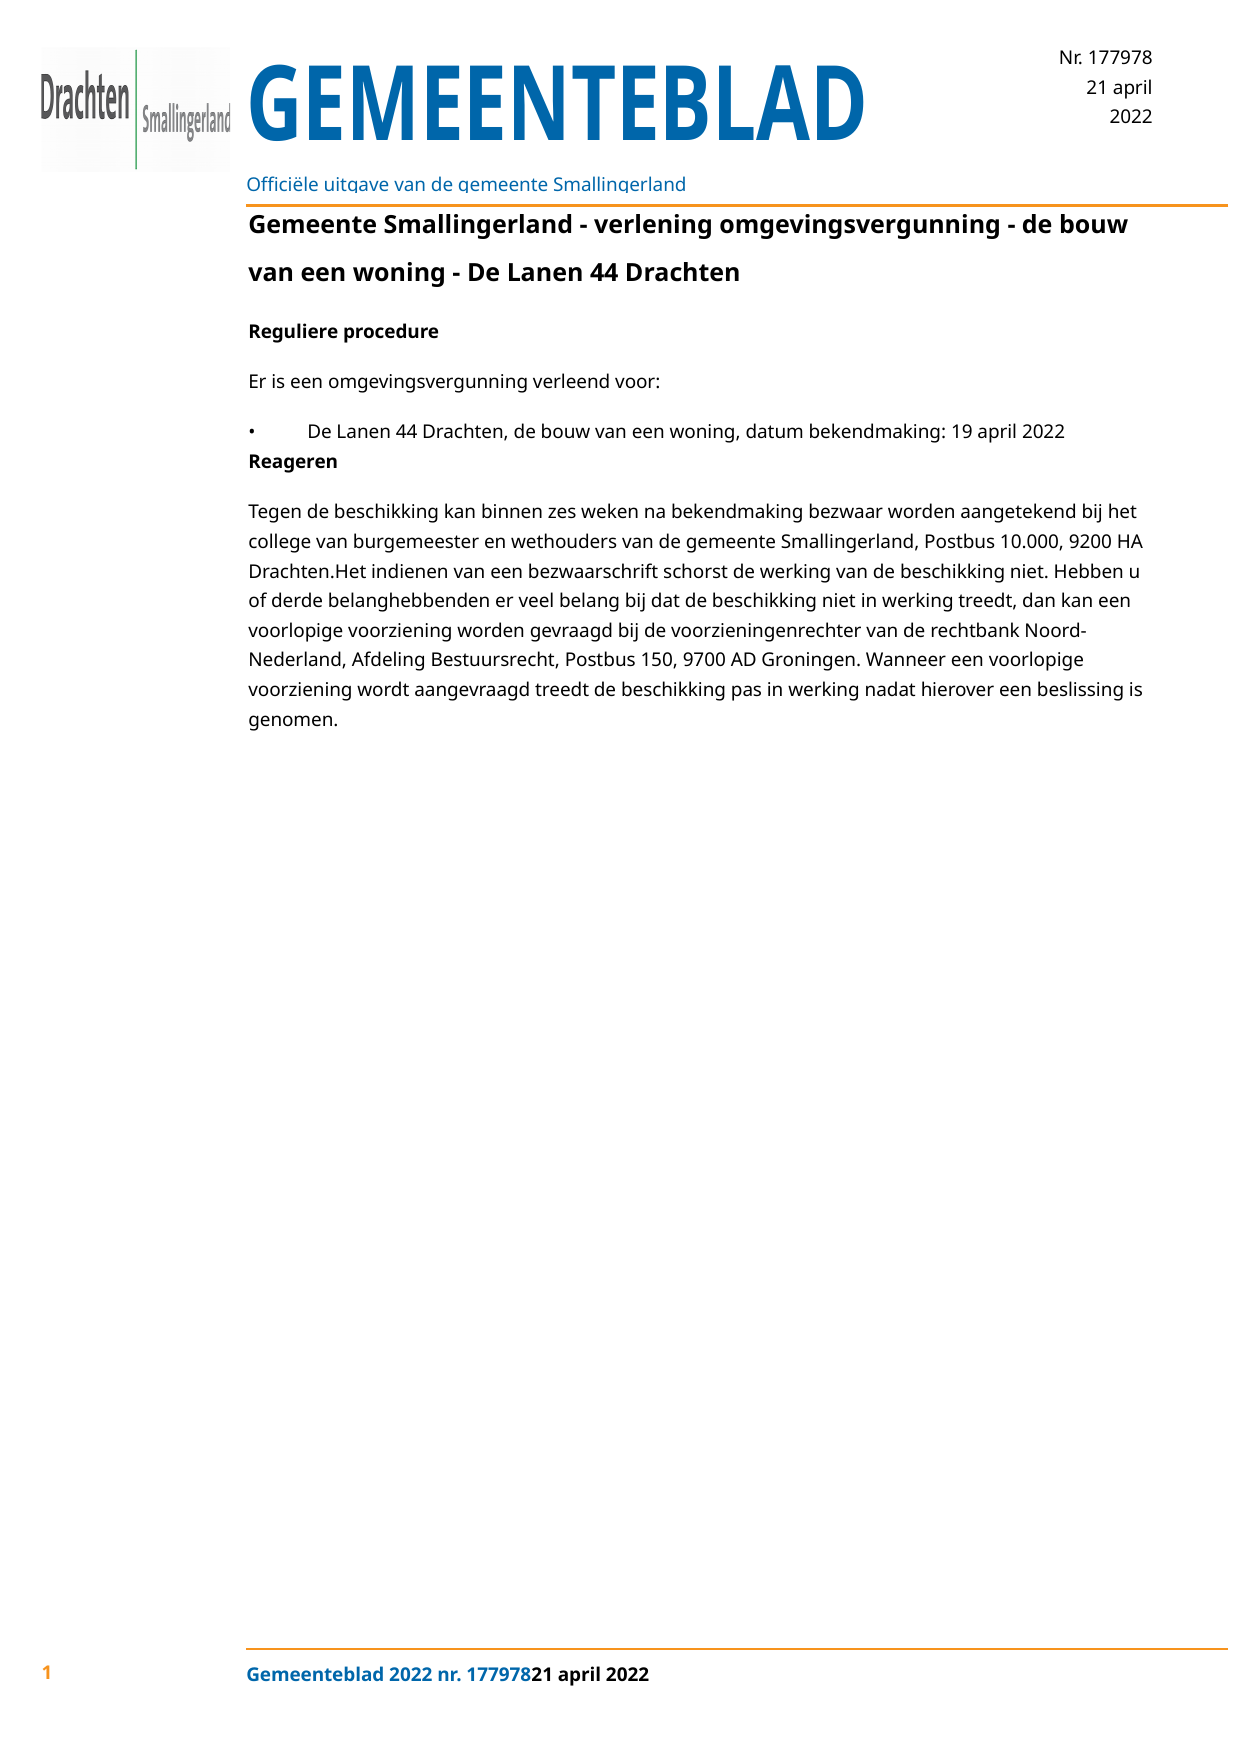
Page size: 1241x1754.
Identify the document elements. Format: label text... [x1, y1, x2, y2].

picture [41, 47, 231, 172]
text Tegen de beschikking kan binnen zes weken na bekendmaking bezwaar worden aangetekend bij het college van burgemeester en wethouders van de gemeente Smallingerland, Postbus 10.000, 9200 HA Drachten.Het indienen van een bezwaarschrift schorst de werking van de beschikking niet. Hebben u of derde belanghebbenden er veel belang bij dat de beschikking niet in werking treedt, dan kan een voorlopige voorziening worden gevraagd bij de voorzieningenrechter van de rechtbank Noord-Nederland, Afdeling Bestuursrecht, Postbus 150, 9700 AD Groningen. Wanneer een voorlopige voorziening wordt aangevraagd treedt de beschikking pas in werking nadat hierover een beslissing is genomen. [248, 499, 1152, 732]
text Reageren [248, 448, 1152, 474]
text Er is een omgevingsvergunning verleend voor: [248, 368, 1152, 394]
list De Lanen 44 Drachten, de bouw van een woning, datum bekendmaking: 19 april 2022 [248, 419, 1152, 444]
text Gemeente Smallingerland - verlening omgevingsvergunning - de bouw van een woning - De Lanen 44 Drachten [248, 207, 1152, 288]
text Reguliere procedure [248, 318, 1152, 344]
